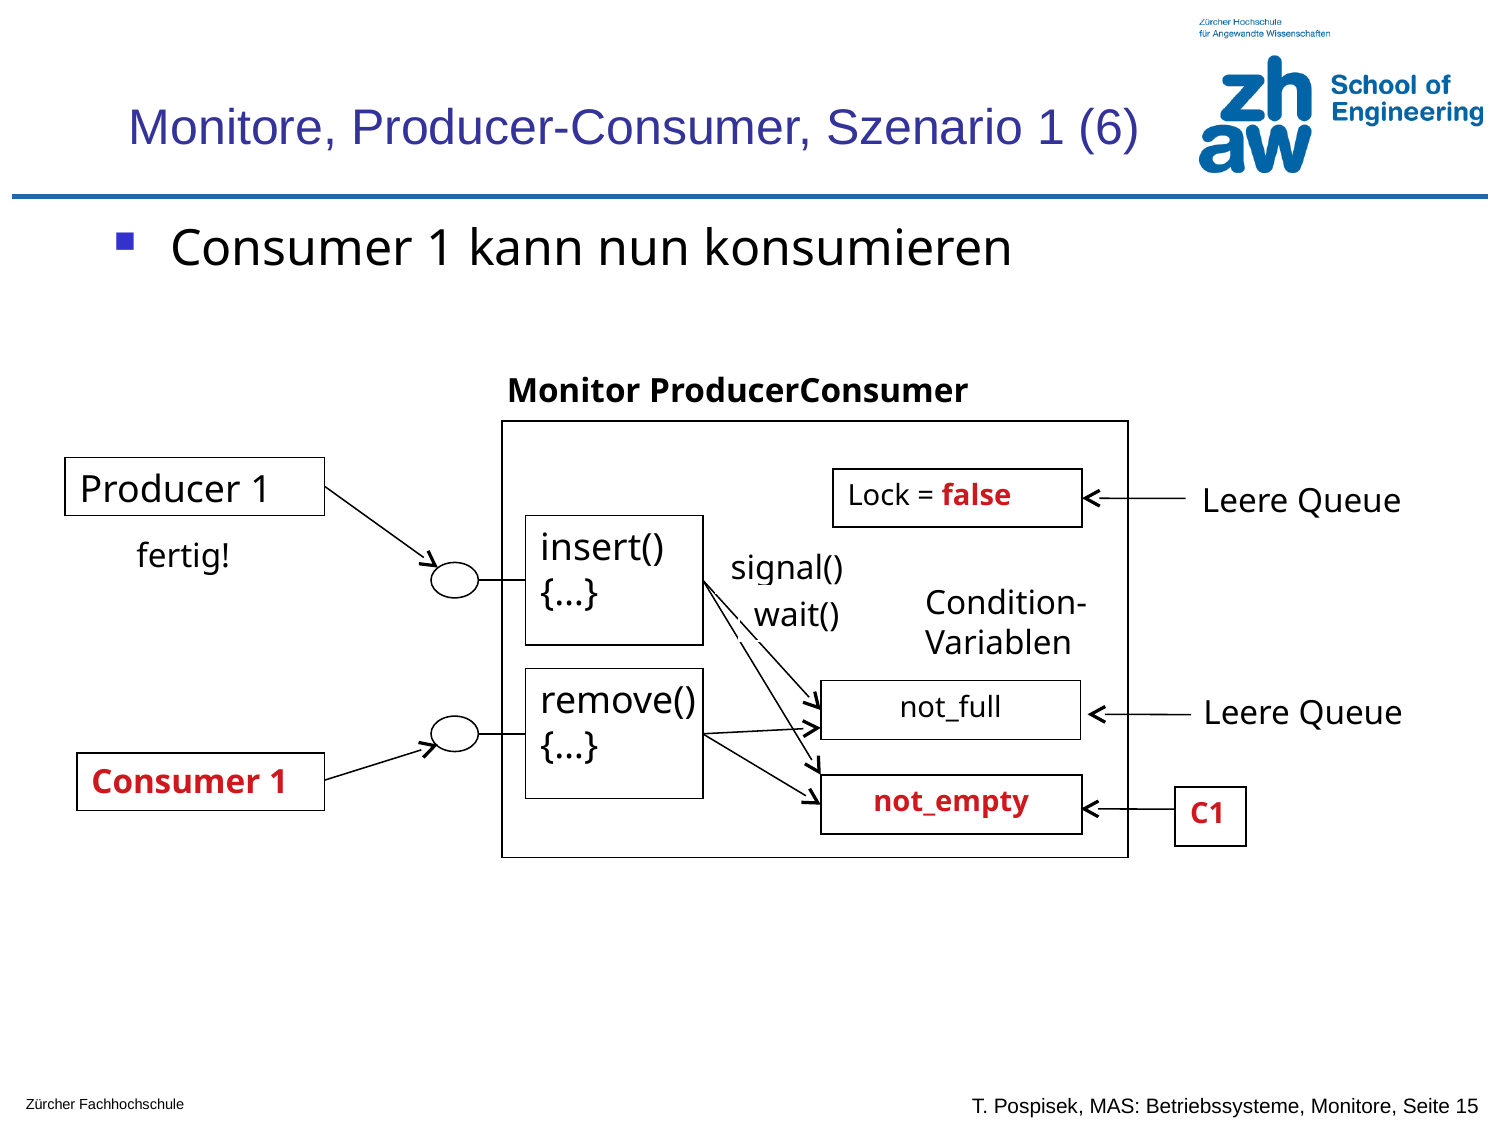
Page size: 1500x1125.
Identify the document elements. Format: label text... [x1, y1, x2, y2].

text_box [430, 562, 479, 598]
text_box wait() [739, 586, 855, 641]
text_box Producer 1 [64, 457, 325, 516]
text_box Lock = false [832, 469, 1082, 528]
text_box Leere Queue [1187, 471, 1417, 527]
text_box Leere Queue [1188, 684, 1419, 739]
text_box not_full [820, 680, 1081, 740]
text_box remove() {…} [525, 668, 703, 799]
text_box Consumer 1 kann nun konsumieren [99, 207, 1029, 283]
text_box not_empty [820, 774, 1082, 835]
text_box [501, 581, 790, 733]
text_box Condition- Variablen [910, 574, 1103, 669]
text_box Monitor ProducerConsumer [492, 361, 984, 417]
text_box [713, 594, 739, 636]
text_box Consumer 1 [76, 752, 325, 811]
text_box insert() {…} [525, 515, 703, 646]
text_box [501, 420, 1128, 858]
text_box C1 [1175, 786, 1247, 847]
text_box signal() [715, 538, 859, 594]
text_box fertig! [121, 527, 246, 582]
picture [1199, 19, 1483, 173]
text_box [718, 594, 739, 617]
text_box [430, 716, 479, 752]
title Monitore, Producer-Consumer, Szenario 1 (6) [99, 50, 1379, 163]
